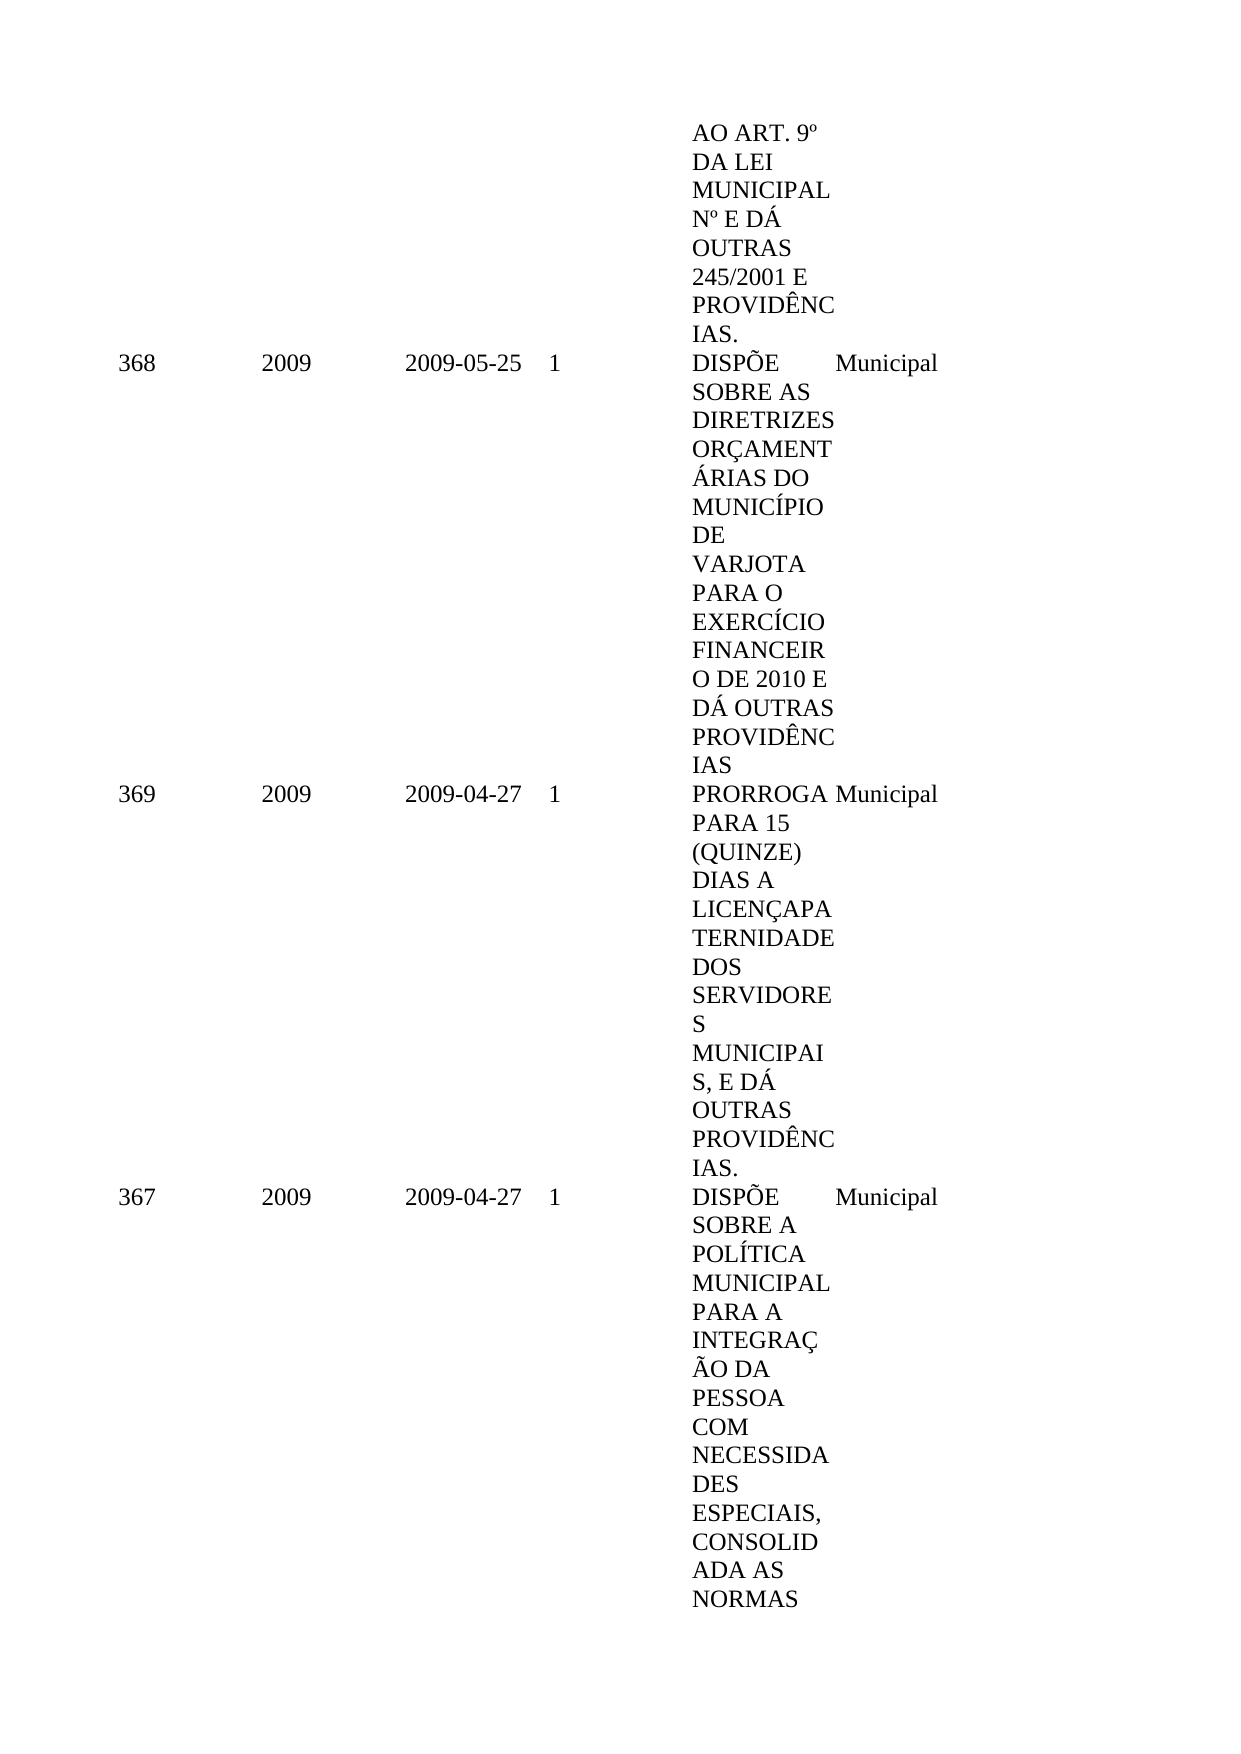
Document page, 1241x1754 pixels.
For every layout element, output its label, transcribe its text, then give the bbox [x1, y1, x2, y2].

table_cell DISPÕE SOBRE AS DIRETRIZES ORÇAMENTÁRIAS DO MUNICÍPIO DE VARJOTA PARA O EXERCÍCIO FINANCEIRO DE 2010 E DÁ OUTRAS PROVIDÊNCIAS [692, 348, 835, 779]
table_cell 2009-05-25 [405, 348, 548, 779]
table_cell PRORROGA PARA 15 (QUINZE) DIAS A LICENÇAPATERNIDADE DOS SERVIDORES MUNICIPAIS, E DÁ OUTRAS PROVIDÊNCIAS. [692, 779, 835, 1182]
table_cell 1 [548, 779, 692, 1182]
table_cell [118, 118, 261, 348]
table_cell Municipal [835, 348, 979, 779]
table_cell DISPÕE SOBRE A POLÍTICA MUNICIPAL PARA A INTEGRAÇÃO DA PESSOA COM NECESSIDADES ESPECIAIS, CONSOLIDADA AS NORMAS [692, 1182, 835, 1613]
table_cell [405, 118, 548, 348]
table_cell 2009-04-27 [405, 779, 548, 1182]
table_cell [979, 1182, 1122, 1613]
table_cell [979, 779, 1122, 1182]
table_cell 2009 [261, 348, 405, 779]
table_cell 1 [548, 348, 692, 779]
table_cell 1 [548, 1182, 692, 1613]
table_cell [835, 118, 979, 348]
table_cell 2009-04-27 [405, 1182, 548, 1613]
table_cell Municipal [835, 779, 979, 1182]
table_cell Municipal [835, 1182, 979, 1613]
table_cell 368 [118, 348, 261, 779]
table_cell 2009 [261, 1182, 405, 1613]
table_cell 367 [118, 1182, 261, 1613]
table_cell 369 [118, 779, 261, 1182]
table_cell [548, 118, 692, 348]
table_cell 2009 [261, 779, 405, 1182]
table_cell AO ART. 9º DA LEI MUNICIPAL Nº E DÁ OUTRAS 245/2001 E PROVIDÊNCIAS. [692, 118, 835, 348]
table_cell [979, 348, 1122, 779]
table_cell [979, 118, 1122, 348]
table_cell [261, 118, 405, 348]
